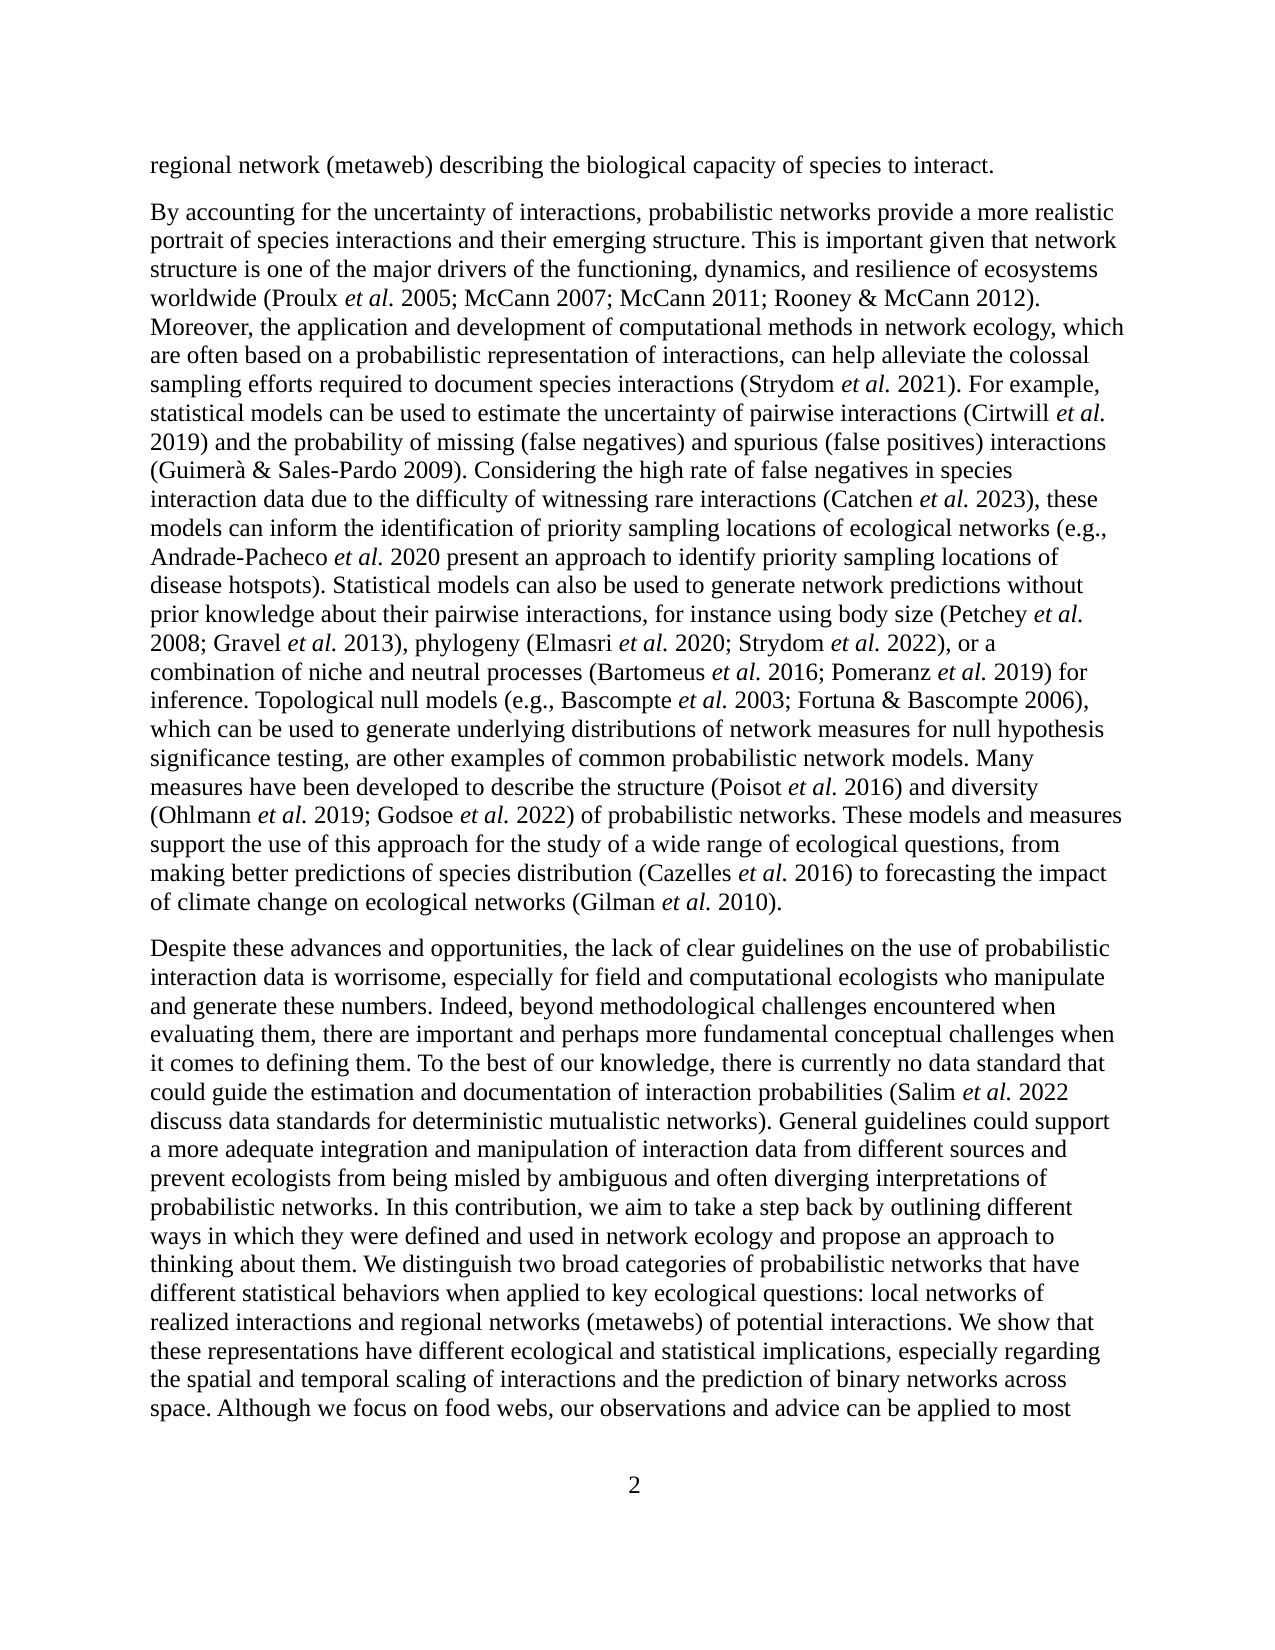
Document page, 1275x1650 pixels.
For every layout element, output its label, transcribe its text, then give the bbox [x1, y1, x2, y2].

text regional network (metaweb) describing the biological capacity of species to interact. [150, 150, 1125, 179]
text By accounting for the uncertainty of interactions, probabilistic networks provide a more realistic portrait of species interactions and their emerging structure. This is important given that network structure is one of the major drivers of the functioning, dynamics, and resilience of ecosystems worldwide (Proulx et al. 2005; McCann 2007; McCann 2011; Rooney & McCann 2012). Moreover, the application and development of computational methods in network ecology, which are often based on a probabilistic representation of interactions, can help alleviate the colossal sampling efforts required to document species interactions (Strydom et al. 2021). For example, statistical models can be used to estimate the uncertainty of pairwise interactions (Cirtwill et al. 2019) and the probability of missing (false negatives) and spurious (false positives) interactions (Guimerà & Sales-Pardo 2009). Considering the high rate of false negatives in species interaction data due to the difficulty of witnessing rare interactions (Catchen et al. 2023), these models can inform the identification of priority sampling locations of ecological networks (e.g., Andrade-Pacheco et al. 2020 present an approach to identify priority sampling locations of disease hotspots). Statistical models can also be used to generate network predictions without prior knowledge about their pairwise interactions, for instance using body size (Petchey et al. 2008; Gravel et al. 2013), phylogeny (Elmasri et al. 2020; Strydom et al. 2022), or a combination of niche and neutral processes (Bartomeus et al. 2016; Pomeranz et al. 2019) for inference. Topological null models (e.g., Bascompte et al. 2003; Fortuna & Bascompte 2006), which can be used to generate underlying distributions of network measures for null hypothesis significance testing, are other examples of common probabilistic network models. Many measures have been developed to describe the structure (Poisot et al. 2016) and diversity (Ohlmann et al. 2019; Godsoe et al. 2022) of probabilistic networks. These models and measures support the use of this approach for the study of a wide range of ecological questions, from making better predictions of species distribution (Cazelles et al. 2016) to forecasting the impact of climate change on ecological networks (Gilman et al. 2010). [150, 197, 1125, 915]
text Despite these advances and opportunities, the lack of clear guidelines on the use of probabilistic interaction data is worrisome, especially for field and computational ecologists who manipulate and generate these numbers. Indeed, beyond methodological challenges encountered when evaluating them, there are important and perhaps more fundamental conceptual challenges when it comes to defining them. To the best of our knowledge, there is currently no data standard that could guide the estimation and documentation of interaction probabilities (Salim et al. 2022 discuss data standards for deterministic mutualistic networks). General guidelines could support a more adequate integration and manipulation of interaction data from different sources and prevent ecologists from being misled by ambiguous and often diverging interpretations of probabilistic networks. In this contribution, we aim to take a step back by outlining different ways in which they were defined and used in network ecology and propose an approach to thinking about them. We distinguish two broad categories of probabilistic networks that have different statistical behaviors when applied to key ecological questions: local networks of realized interactions and regional networks (metawebs) of potential interactions. We show that these representations have different ecological and statistical implications, especially regarding the spatial and temporal scaling of interactions and the prediction of binary networks across space. Although we focus on food webs, our observations and advice can be applied to most [150, 933, 1125, 1422]
